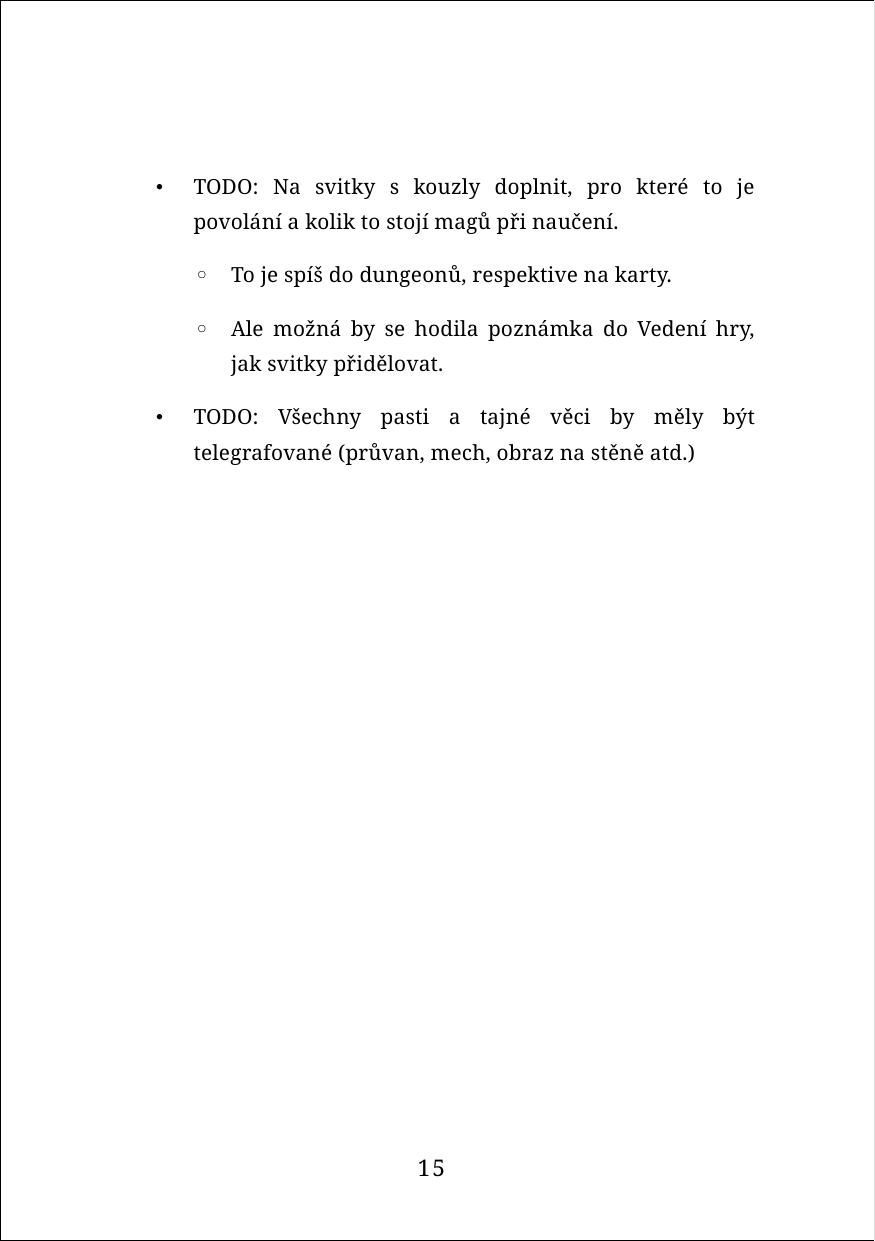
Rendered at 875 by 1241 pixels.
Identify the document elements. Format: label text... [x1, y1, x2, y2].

list TODO: Všechny pasti a tajné věci by měly být telegrafované (průvan, mech, obraz na stěně atd.) [156, 402, 756, 466]
list To je spíš do dungeonů, respektive na karty. [193, 261, 756, 289]
list TODO: Na svitky s kouzly doplnit, pro které to je povolání a kolik to stojí magů při naučení. [156, 172, 756, 236]
list Ale možná by se hodila poznámka do Vedení hry, jak svitky přidělovat. [193, 314, 756, 378]
